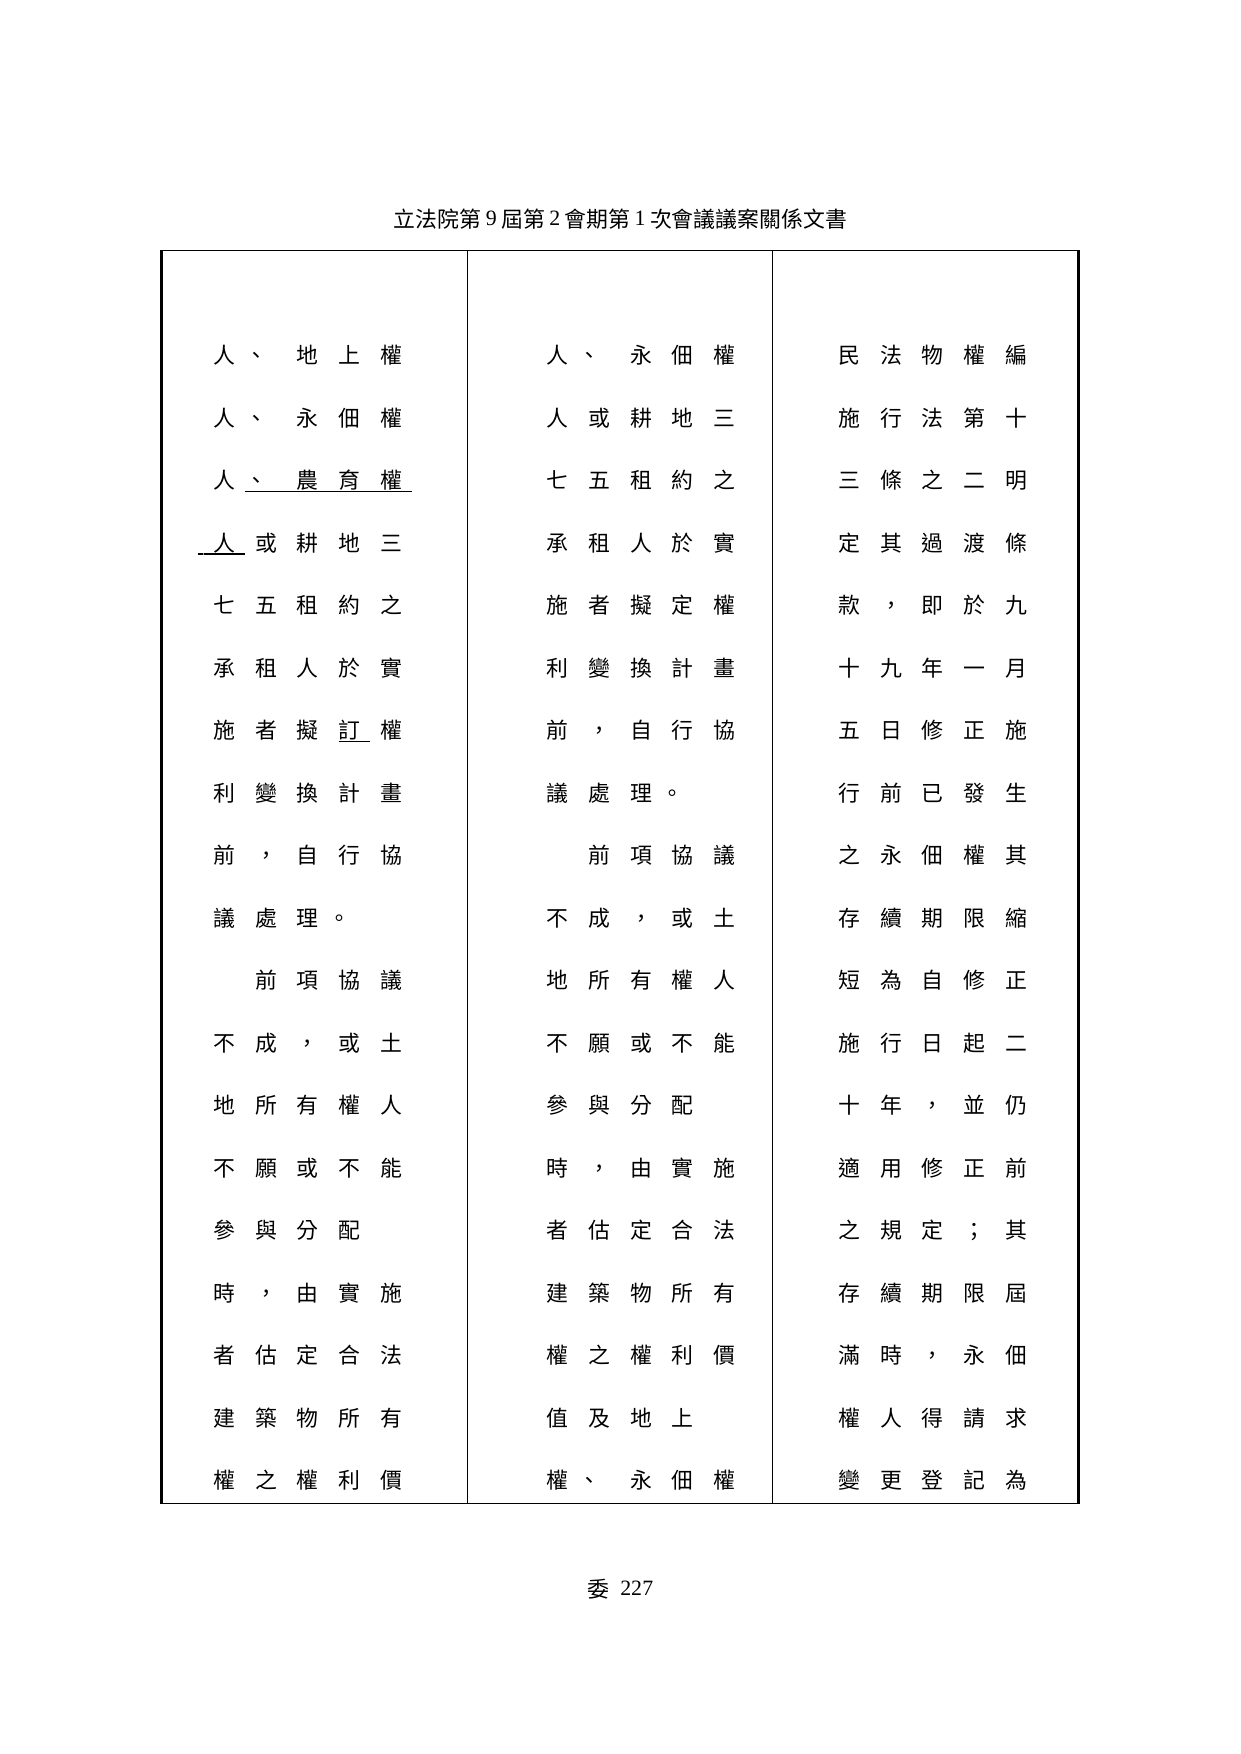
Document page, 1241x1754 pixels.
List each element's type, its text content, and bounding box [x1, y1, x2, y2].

table_cell 民法物權編施行法第十三條之二明定其過渡條款，即於九十九年一月五日修正施行前已發生之永佃權其存續期限縮短為自修正施行日起二十年，並仍適用修正前之規定；其存續期限屆滿時，永佃權人得請求變更登記為 [773, 251, 1077, 1503]
table_cell 人、永佃權人或耕地三七五租約之承租人於實施者擬定權利變換計畫前，自行協議處理。 前項協議不成，或土地所有權人不願或不能參與分配時，由實施者估定合法建築物所有權之權利價值及地上權、永佃權 [468, 251, 772, 1503]
table_cell 人、地上權人、永佃權人、農育權人或耕地三七五租約之承租人於實施者擬訂權利變換計畫前，自行協議處理。 前項協議不成，或土地所有權人不願或不能參與分配時，由實施者估定合法建築物所有權之權利價 [163, 251, 467, 1503]
